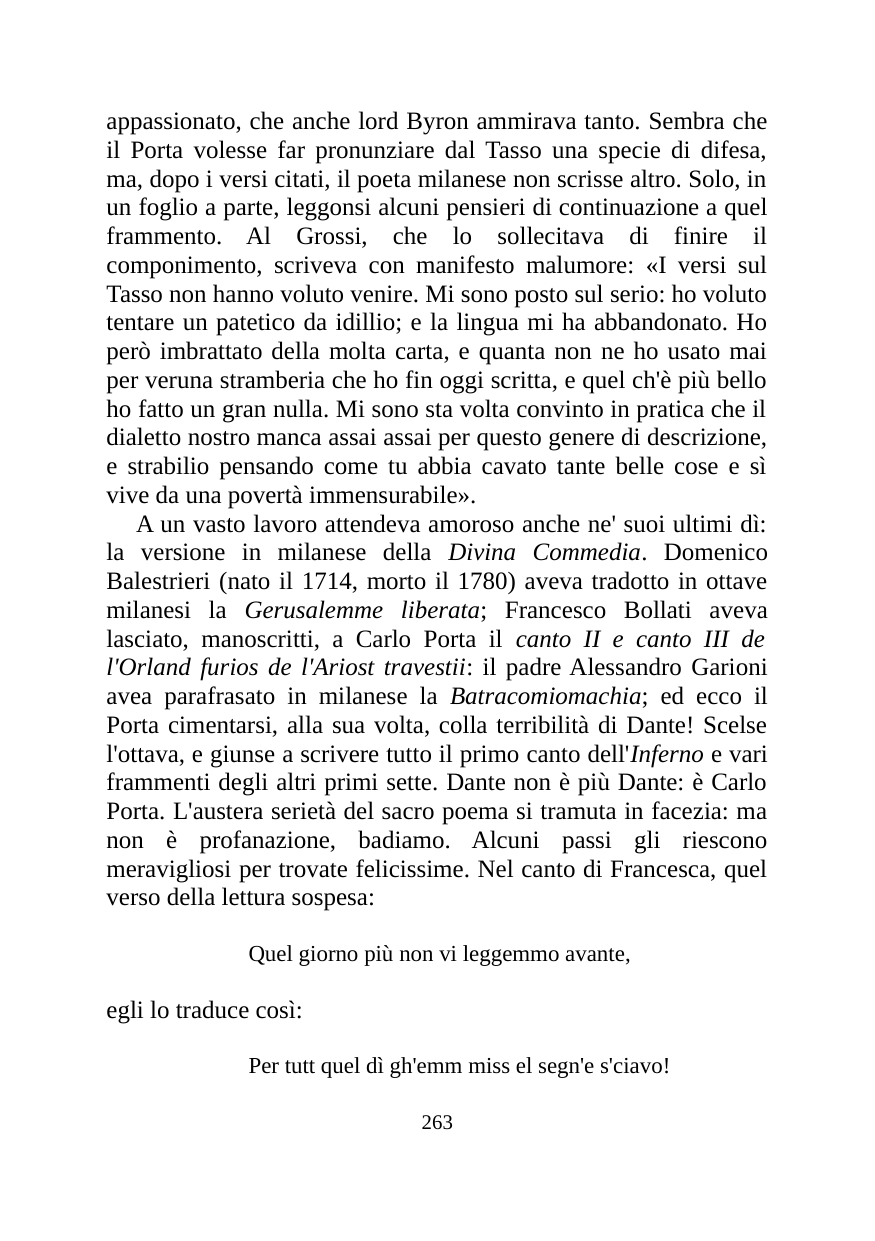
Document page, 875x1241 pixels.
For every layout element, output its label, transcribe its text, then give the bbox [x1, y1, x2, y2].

text egli lo traduce così: [106, 995, 768, 1024]
text appassionato, che anche lord Byron ammirava tanto. Sembra che il Porta volesse far pronunziare dal Tasso una specie di difesa, ma, dopo i versi citati, il poeta milanese non scrisse altro. Solo, in un foglio a parte, leggonsi alcuni pensieri di continuazione a quel frammento. Al Grossi, che lo sollecitava di finire il componimento, scriveva con manifesto malumore: «I versi sul Tasso non hanno voluto venire. Mi sono posto sul serio: ho voluto tentare un patetico da idillio; e la lingua mi ha abbandonato. Ho però imbrattato della molta carta, e quanta non ne ho usato mai per veruna stramberia che ho fin oggi scritta, e quel ch'è più bello ho fatto un gran nulla. Mi sono sta volta convinto in pratica che il dialetto nostro manca assai assai per questo genere di descrizione, e strabilio pensando come tu abbia cavato tante belle cose e sì vive da una povertà immensurabile». [106, 106, 768, 509]
text A un vasto lavoro attendeva amoroso anche ne' suoi ultimi dì: la versione in milanese della Divina Commedia. Domenico Balestrieri (nato il 1714, morto il 1780) aveva tradotto in ottave milanesi la Gerusalemme liberata; Francesco Bollati aveva lasciato, manoscritti, a Carlo Porta il canto II e canto III de l'Orland furios de l'Ariost travestii: il padre Alessandro Garioni avea parafrasato in milanese la Batracomiomachia; ed ecco il Porta cimentarsi, alla sua volta, colla terribilità di Dante! Scelse l'ottava, e giunse a scrivere tutto il primo canto dell'Inferno e vari frammenti degli altri primi sette. Dante non è più Dante: è Carlo Porta. L'austera serietà del sacro poema si tramuta in facezia: ma non è profanazione, badiamo. Alcuni passi gli riescono meravigliosi per trovate felicissime. Nel canto di Francesca, quel verso della lettura sospesa: [106, 509, 768, 911]
text Quel giorno più non vi leggemmo avante, [219, 940, 768, 966]
text Per tutt quel dì gh'emm miss el segn'e s'ciavo! [219, 1053, 768, 1079]
